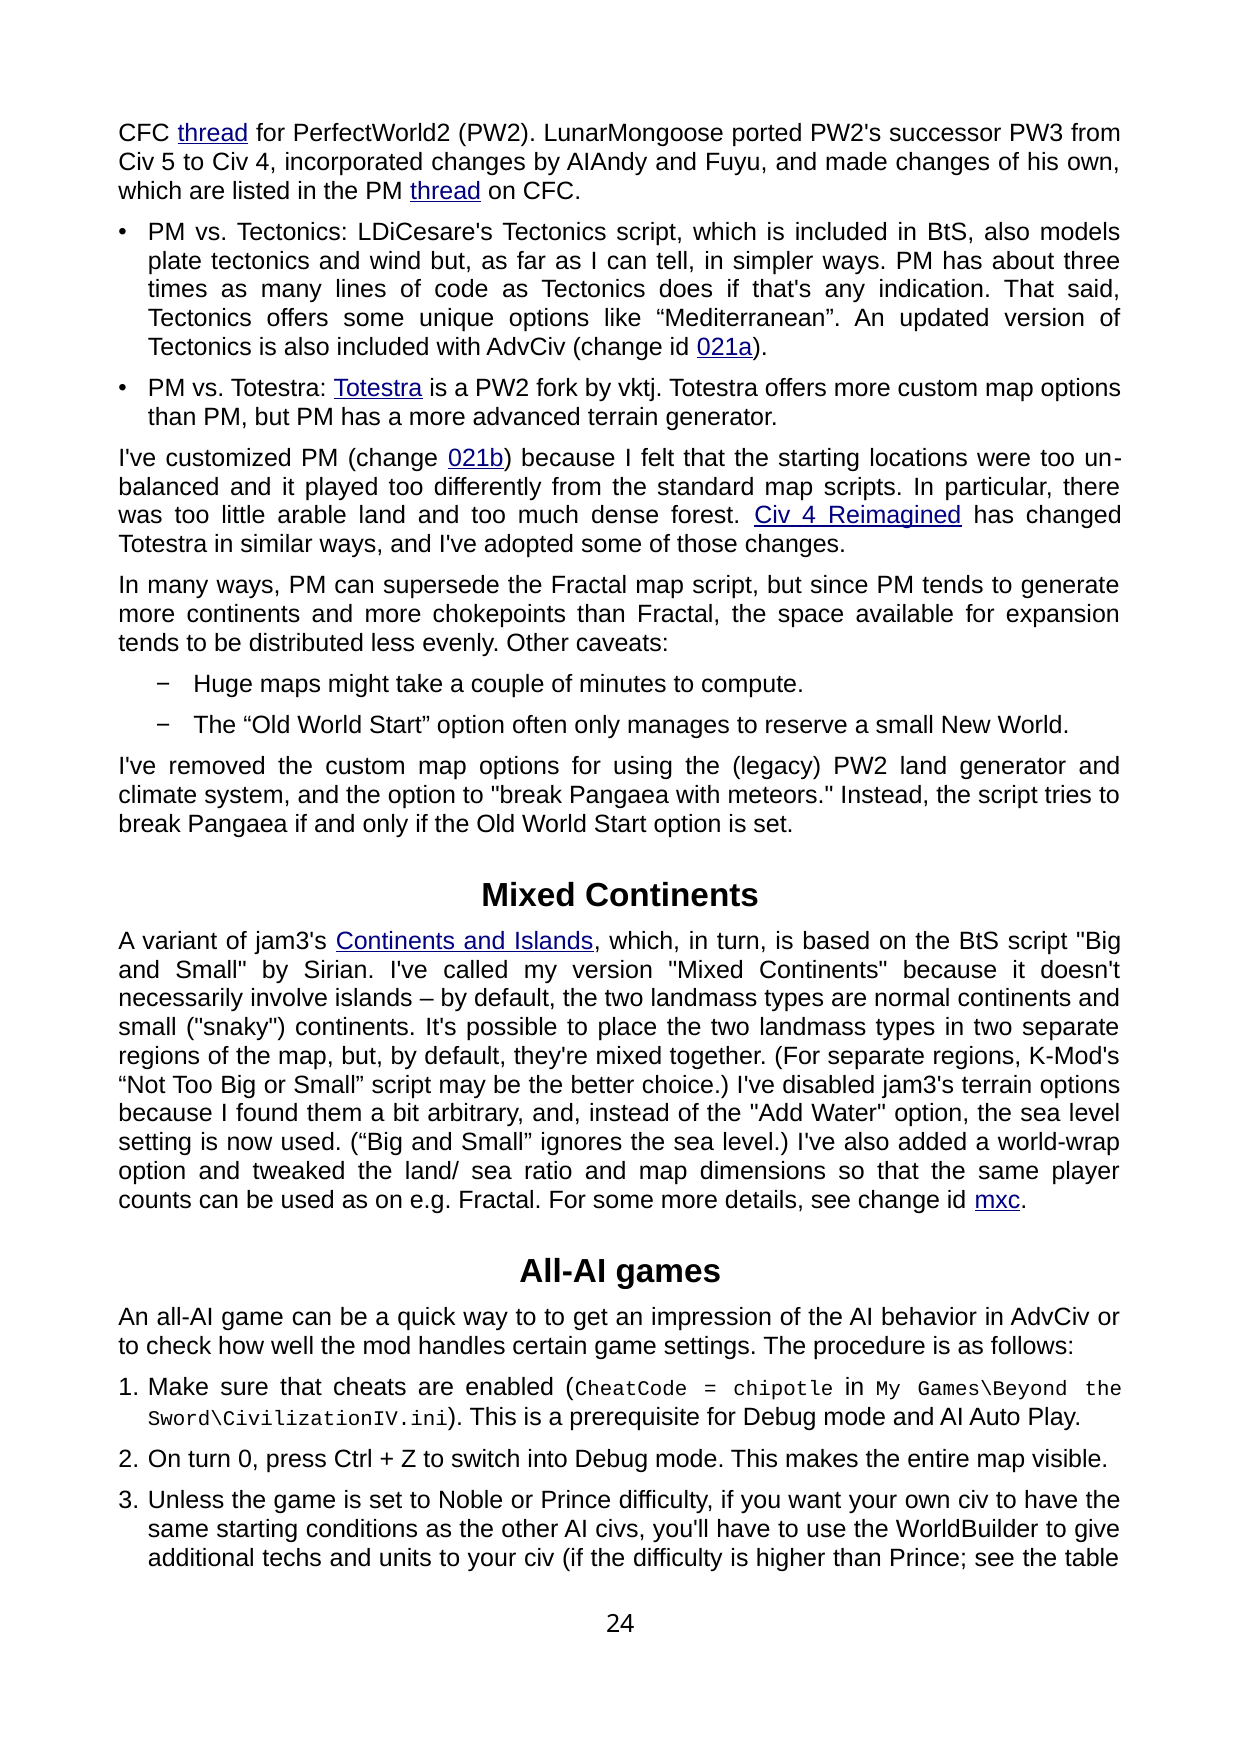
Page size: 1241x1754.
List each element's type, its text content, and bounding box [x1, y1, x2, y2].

list Unless the game is set to Noble or Prince difficulty, if you want your own civ to have the same starting conditions as the other AI civs, you'll have to use the WorldBuilder to give additional techs and units to your civ (if the difficulty is higher than Prince; see the table [118, 1485, 1122, 1571]
subtitle All-AI games [118, 1251, 1122, 1289]
text In many ways, PM can supersede the Fractal map script, but since PM tends to generate more continents and more chokepoints than Fractal, the space available for expansion tends to be distributed less evenly. Other caveats: [118, 570, 1122, 657]
text A variant of jam3's Continents and Islands, which, in turn, is based on the BtS script "Big and Small" by Sirian. I've called my version "Mixed Continents" because it doesn't necessarily involve islands – by default, the two landmass types are normal continents and small ("snaky") continents. It's possible to place the two landmass types in two separate regions of the map, but, by default, they're mixed together. (For separate regions, K-Mod's “Not Too Big or Small” script may be the better choice.) I've disabled jam3's terrain options because I found them a bit arbitrary, and, instead of the "Add Water" option, the sea level setting is now used. (“Big and Small” ignores the sea level.) I've also added a world-wrap option and tweaked the land/ sea ratio and map dimensions so that the same player counts can be used as on e.g. Fractal. For some more details, see change id mxc. [118, 926, 1122, 1213]
list Make sure that cheats are enabled (CheatCode = chipotle in My Games\Beyond the Sword\CivilizationIV.ini). This is a prerequisite for Debug mode and AI Auto Play. [118, 1372, 1122, 1431]
list Huge maps might take a couple of minutes to compute. [156, 669, 1122, 698]
text An all-AI game can be a quick way to to get an impression of the AI behavior in AdvCiv or to check how well the mod handles certain game settings. The procedure is as follows: [118, 1302, 1122, 1359]
list The “Old World Start” option often only manages to reserve a small New World. [156, 710, 1122, 739]
text I've removed the custom map options for using the (legacy) PW2 land generator and climate system, and the option to "break Pangaea with meteors." Instead, the script tries to break Pangaea if and only if the Old World Start option is set. [118, 751, 1122, 838]
text CFC thread for PerfectWorld2 (PW2). LunarMongoose ported PW2's successor PW3 from Civ 5 to Civ 4, incorporated changes by AIAndy and Fuyu, and made changes of his own, which are listed in the PM thread on CFC. [118, 118, 1122, 204]
list PM vs. Totestra: Totestra is a PW2 fork by vktj. Totestra offers more custom map options than PM, but PM has a more advanced terrain generator. [118, 373, 1122, 431]
subtitle Mixed Continents [118, 875, 1122, 913]
list PM vs. Tectonics: LDiCesare's Tectonics script, which is included in BtS, also models plate tectonics and wind but, as far as I can tell, in simpler ways. PM has about three times as many lines of code as Tectonics does if that's any indication. That said, Tectonics offers some unique options like “Mediterranean”. An updated version of Tectonics is also included with AdvCiv (change id 021a). [118, 217, 1122, 361]
list On turn 0, press Ctrl + Z to switch into Debug mode. This makes the entire map visible. [118, 1444, 1122, 1472]
text I've customized PM (change 021b) because I felt that the starting locations were too un­balanced and it played too differently from the standard map scripts. In particular, there was too little arable land and too much dense forest. Civ 4 Reimagined has changed Totestra in similar ways, and I've adopted some of those changes. [118, 443, 1122, 558]
